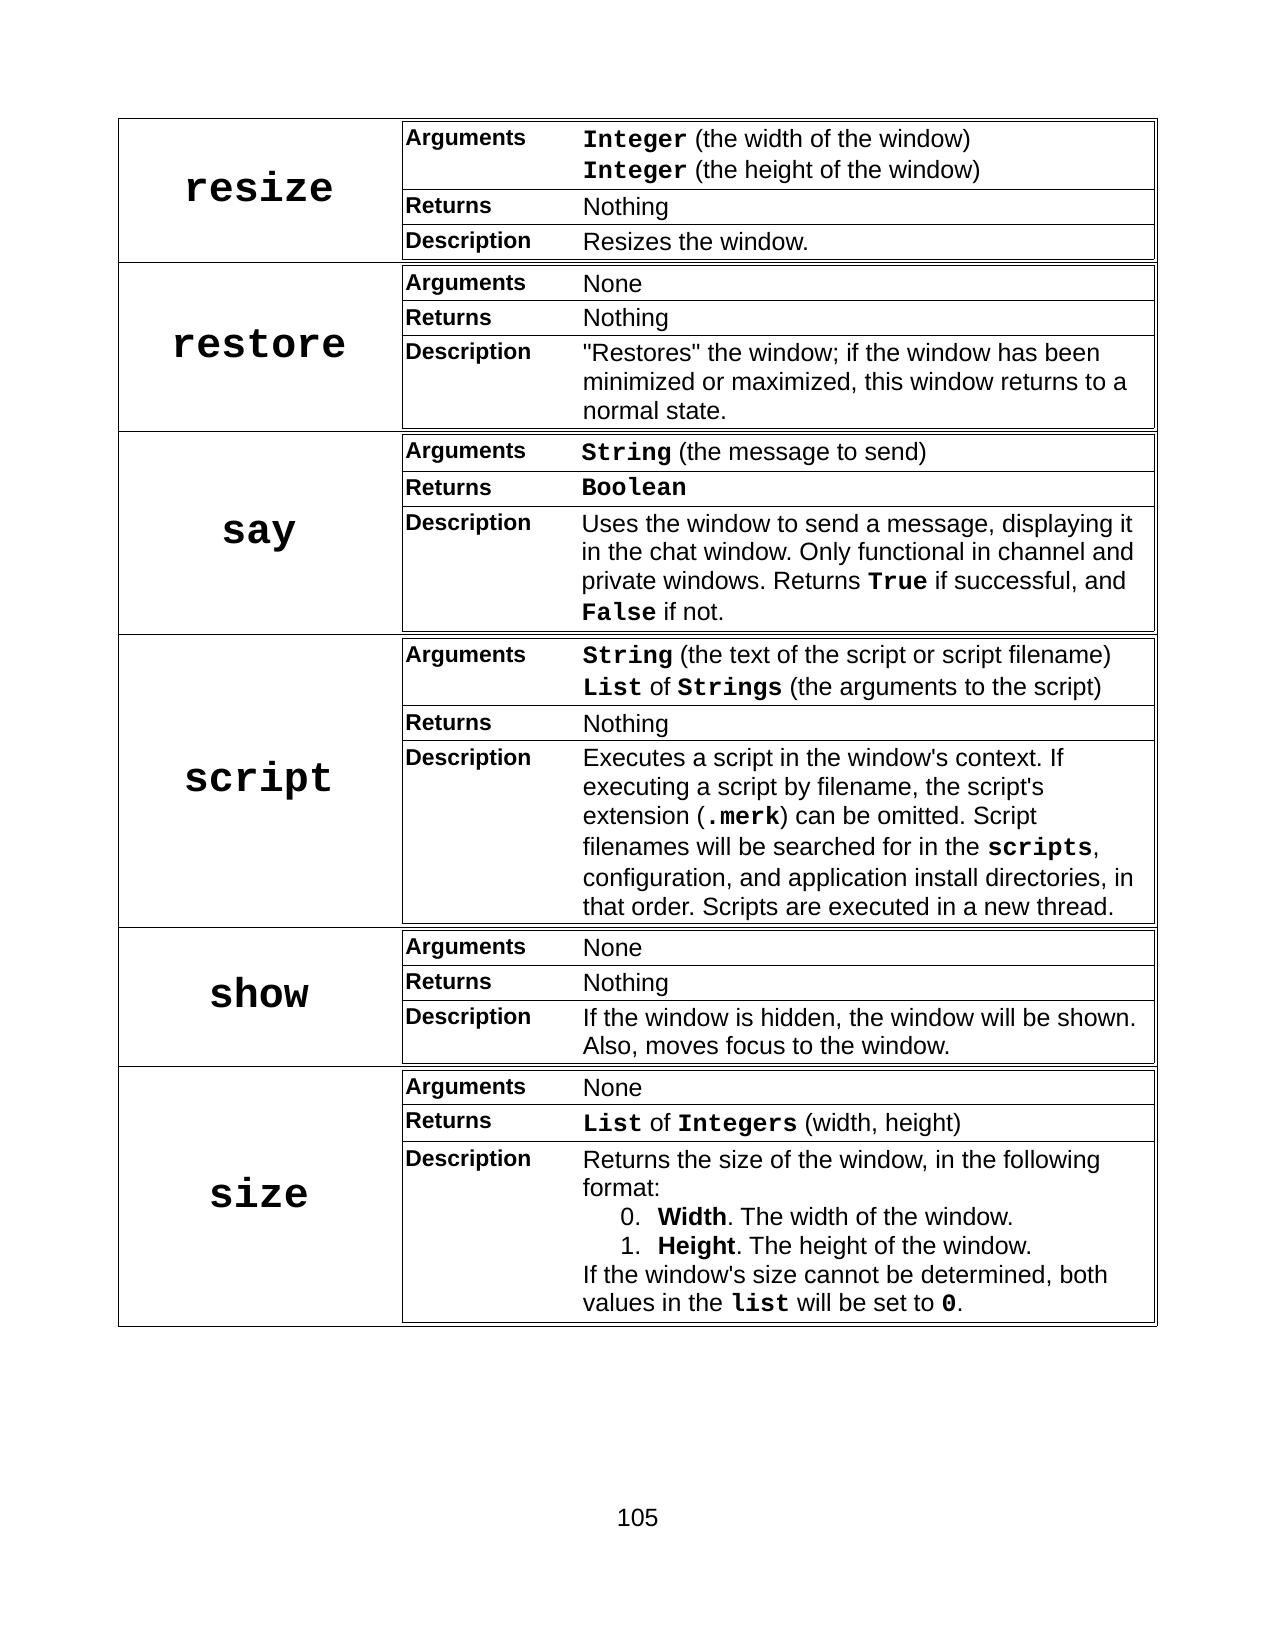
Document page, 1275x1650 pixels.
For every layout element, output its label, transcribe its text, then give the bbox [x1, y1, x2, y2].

table_header String (the text of the script or script filename) List of Strings (the arguments to the script) [580, 639, 1154, 705]
table_cell Resizes the window. [580, 225, 1154, 259]
table_cell [399, 928, 1157, 1066]
table_cell Returns [403, 301, 580, 335]
table_cell Returns [403, 1105, 580, 1141]
table_cell Returns [403, 706, 580, 740]
table_cell size [119, 1067, 399, 1326]
table_cell [399, 119, 1157, 262]
table_cell resize [119, 119, 399, 262]
table_cell Description [403, 1001, 580, 1063]
table_cell Description [403, 225, 580, 259]
table_cell Returns [403, 472, 578, 506]
table_cell Description [403, 741, 580, 923]
table_cell Returns [403, 190, 580, 224]
table_cell Description [403, 336, 580, 428]
table_cell [399, 263, 1157, 431]
table_cell List of Integers (width, height) [580, 1105, 1154, 1141]
table_cell Executes a script in the window's context. If executing a script by filename, the script's extension (.merk) can be omitted. Script filenames will be searched for in the scripts, configuration, and application install directories, in that order. Scripts are executed in a new thread. [580, 741, 1154, 923]
table_header Integer (the width of the window) Integer (the height of the window) [580, 122, 1154, 189]
table_cell Nothing [580, 966, 1154, 999]
table_cell script [119, 635, 399, 927]
table_cell [399, 635, 1157, 927]
table_cell Returns [403, 966, 580, 999]
table_cell Nothing [580, 190, 1154, 224]
table_header String (the message to send) [578, 435, 1154, 471]
table_cell "Restores" the window; if the window has been minimized or maximized, this window returns to a normal state. [580, 336, 1154, 428]
table_cell [399, 1067, 1157, 1326]
table_header Arguments [403, 1071, 580, 1104]
table_cell show [119, 928, 399, 1066]
table_cell If the window is hidden, the window will be shown. Also, moves focus to the window. [580, 1001, 1154, 1063]
table_header None [580, 931, 1154, 964]
table_cell Nothing [580, 301, 1154, 335]
table_cell Returns the size of the window, in the following format: Width. The width of the window. Height. The height of the window. If the window's size cannot be determined, both values in the list will be set to 0. [580, 1142, 1154, 1322]
table_cell Uses the window to send a message, displaying it in the chat window. Only functional in channel and private windows. Returns True if successful, and False if not. [578, 507, 1154, 631]
table_cell [399, 432, 1157, 634]
table_header Arguments [403, 639, 580, 705]
table_header None [580, 1071, 1154, 1104]
table_header Arguments [403, 435, 578, 471]
table_header None [580, 266, 1154, 300]
table_cell Description [403, 1142, 580, 1322]
table_cell Boolean [578, 472, 1154, 506]
table_cell Nothing [580, 706, 1154, 740]
table_cell Description [403, 507, 578, 631]
table_header Arguments [403, 122, 580, 189]
table_header Arguments [403, 266, 580, 300]
table_header Arguments [403, 931, 580, 964]
table_cell say [119, 432, 399, 634]
table_cell restore [119, 263, 399, 431]
